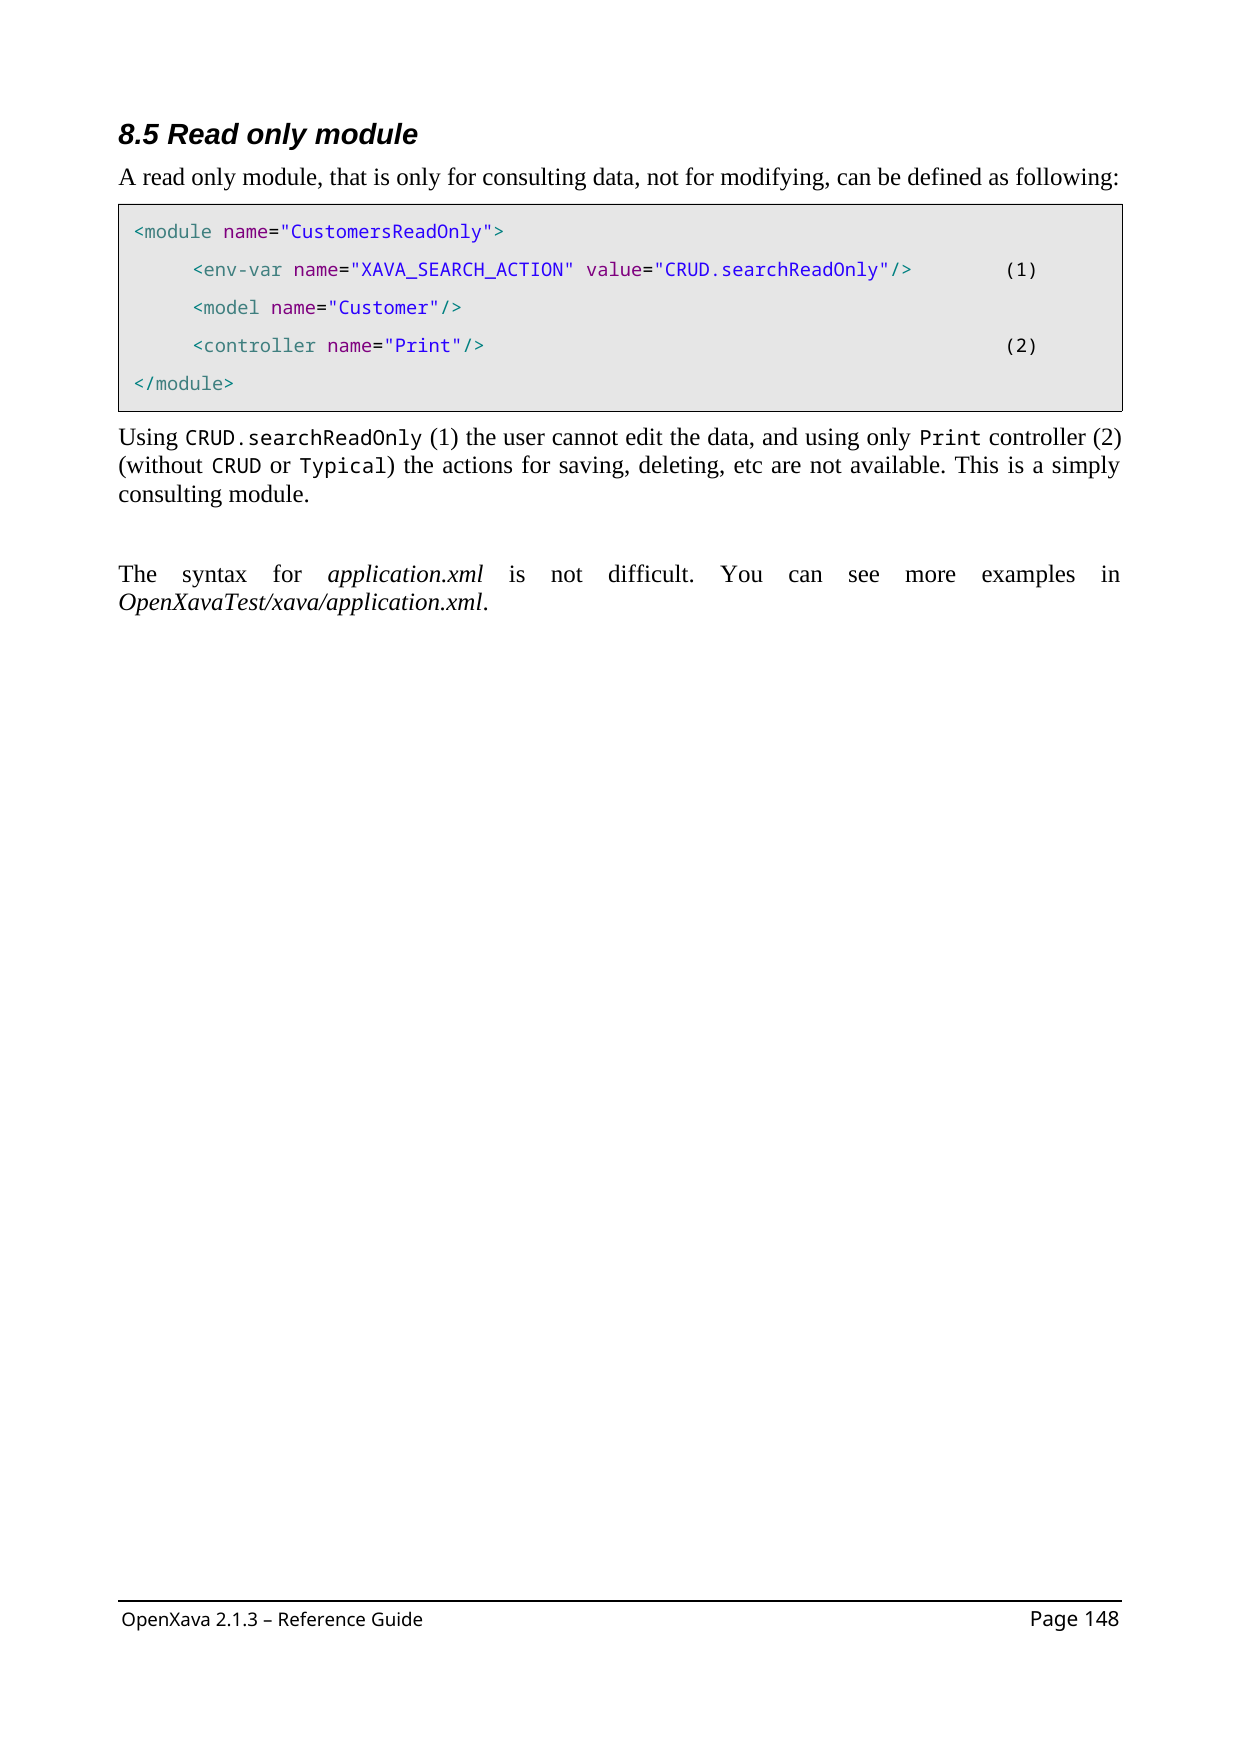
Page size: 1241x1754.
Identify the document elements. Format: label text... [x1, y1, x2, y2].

subtitle Read only module [118, 118, 1122, 151]
text </module> [119, 356, 1122, 411]
text The syntax for application.xml is not difficult. You can see more examples in OpenXavaTest/xava/application.xml. [118, 560, 1122, 616]
text <module name="CustomersReadOnly"> [119, 205, 1122, 242]
text <model name="Customer"/> [119, 279, 1122, 318]
text Using CRUD.searchReadOnly (1) the user cannot edit the data, and using only Print controller (2) (without CRUD or Typical) the actions for saving, deleting, etc are not available. This is a simply consulting module. [118, 423, 1122, 508]
text <env-var name="XAVA_SEARCH_ACTION" value="CRUD.searchReadOnly"/> (1) [119, 242, 1122, 279]
text <controller name="Print"/> (2) [119, 318, 1122, 356]
text A read only module, that is only for consulting data, not for modifying, can be defined as following: [118, 163, 1122, 191]
